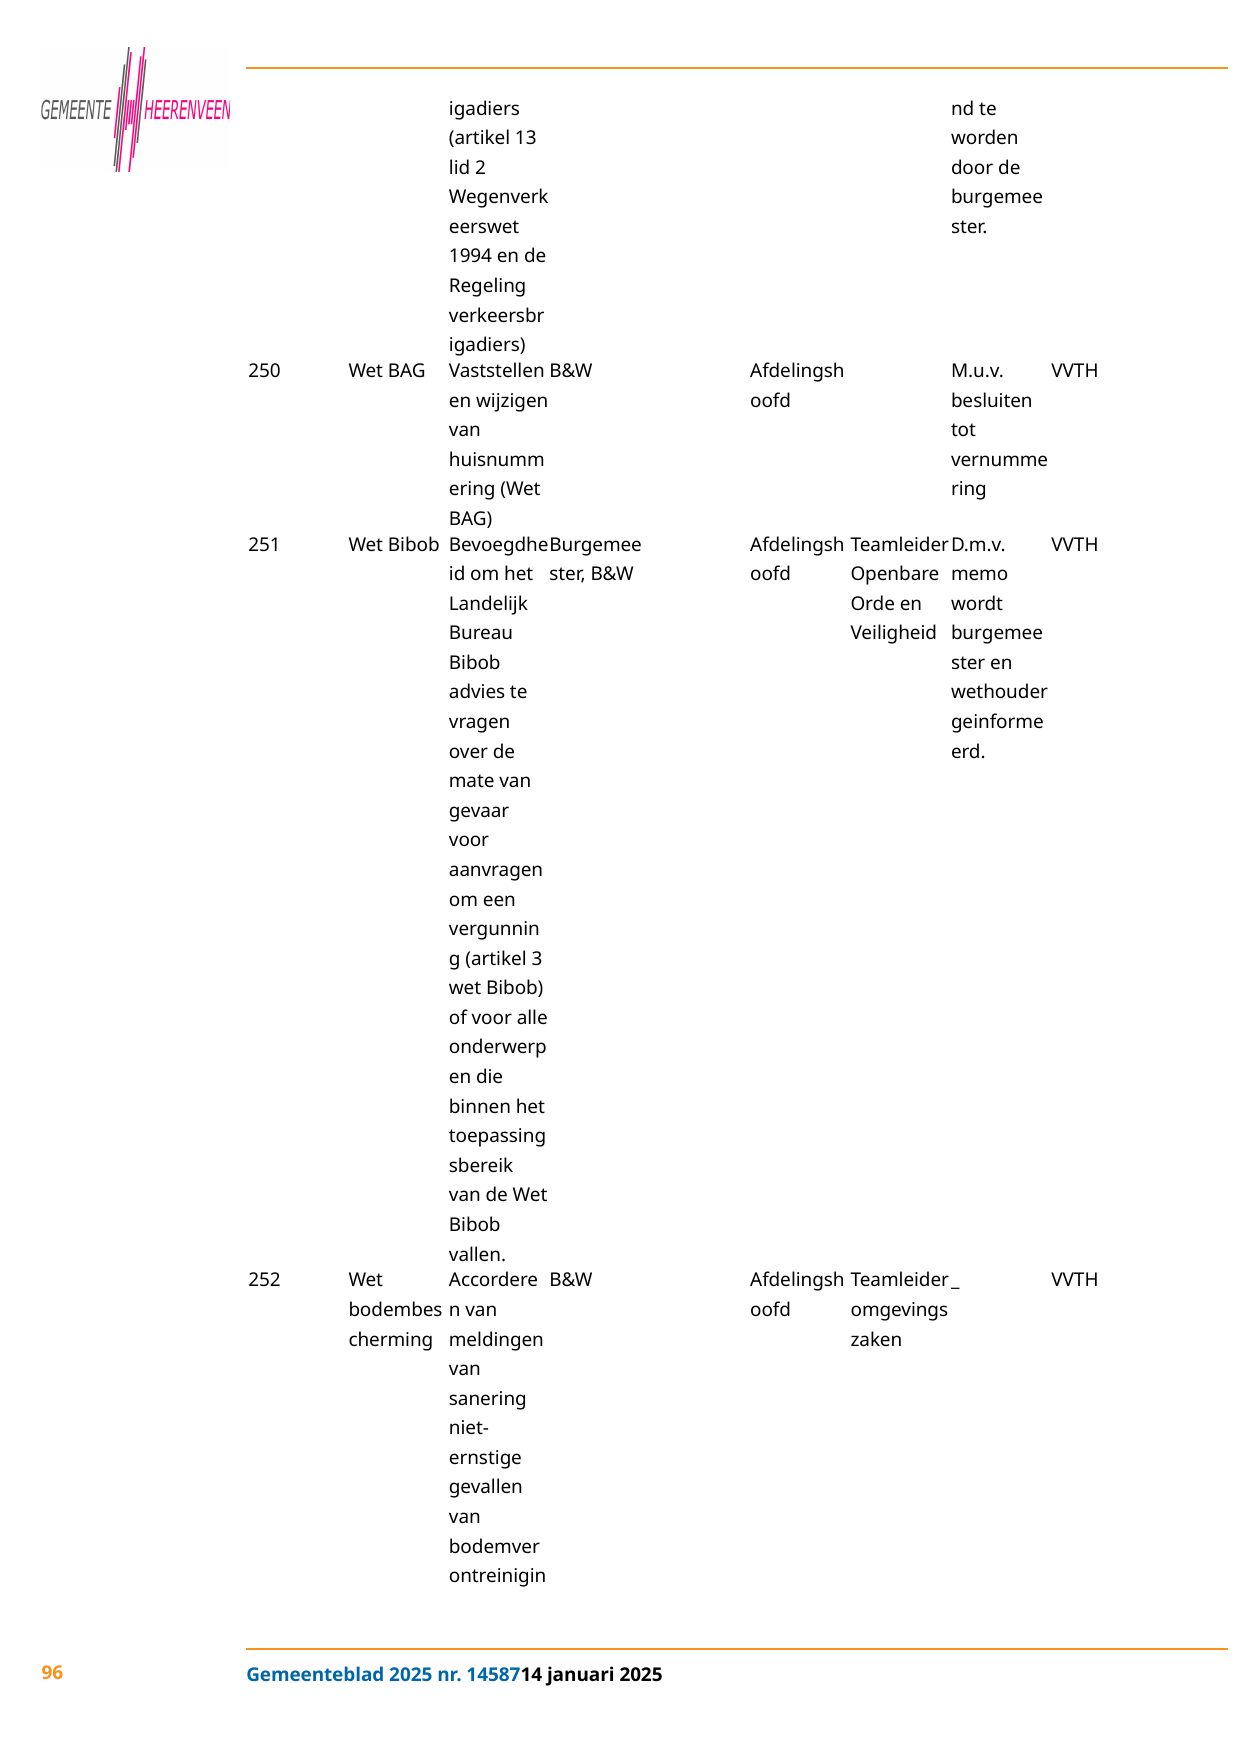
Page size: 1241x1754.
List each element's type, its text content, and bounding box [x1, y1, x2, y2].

table_cell [1051, 95, 1152, 357]
table_cell [650, 357, 750, 531]
table_cell VVTH [1051, 1267, 1152, 1588]
table_cell Wet bodembescherming [348, 1267, 449, 1588]
table_cell Wet BAG [348, 357, 449, 531]
table_cell [850, 95, 951, 357]
table_cell [348, 95, 449, 357]
table_cell [248, 95, 348, 357]
table_cell _ [951, 1267, 1051, 1588]
table_cell Bevoegdheid om het Landelijk Bureau Bibob advies te vragen over de mate van gevaar voor aanvragen om een vergunning (artikel 3 wet Bibob) of voor alle onderwerpen die binnen het toepassingsbereik van de Wet Bibob vallen. [449, 531, 549, 1267]
table_cell Afdelingshoofd [750, 357, 850, 531]
table_cell VVTH [1051, 531, 1152, 1267]
table_cell B&W [549, 1267, 649, 1588]
table_cell 252 [248, 1267, 348, 1588]
table_cell Teamleider Openbare Orde en Veiligheid [850, 531, 951, 1267]
table_cell Afdelingshoofd [750, 531, 850, 1267]
table_cell [650, 95, 750, 357]
table_cell igadiers (artikel 13 lid 2 Wegenverkeerswet 1994 en de Regeling verkeersbrigadiers) [449, 95, 549, 357]
table_cell Teamleider omgevingszaken [850, 1267, 951, 1588]
table_cell [650, 531, 750, 1267]
table_cell Vaststellen en wijzigen van huisnummering (Wet BAG) [449, 357, 549, 531]
table_cell 251 [248, 531, 348, 1267]
table_cell D.m.v. memo wordt burgemeester en wethouder geinformeerd. [951, 531, 1051, 1267]
table_cell Wet Bibob [348, 531, 449, 1267]
table_cell M.u.v. besluiten tot vernummering [951, 357, 1051, 531]
table_cell [549, 95, 649, 357]
table_cell Afdelingshoofd [750, 1267, 850, 1588]
table_cell [850, 357, 951, 531]
table_cell 250 [248, 357, 348, 531]
table_cell B&W [549, 357, 649, 531]
table_cell Accorderen van meldingen van sanering niet-ernstige gevallen van bodemverontreinigin [449, 1267, 549, 1588]
table_cell [650, 1267, 750, 1588]
table_cell VVTH [1051, 357, 1152, 531]
picture [41, 47, 231, 172]
table_cell [750, 95, 850, 357]
table_cell nd te worden door de burgemeester. [951, 95, 1051, 357]
table_cell Burgemeester, B&W [549, 531, 649, 1267]
